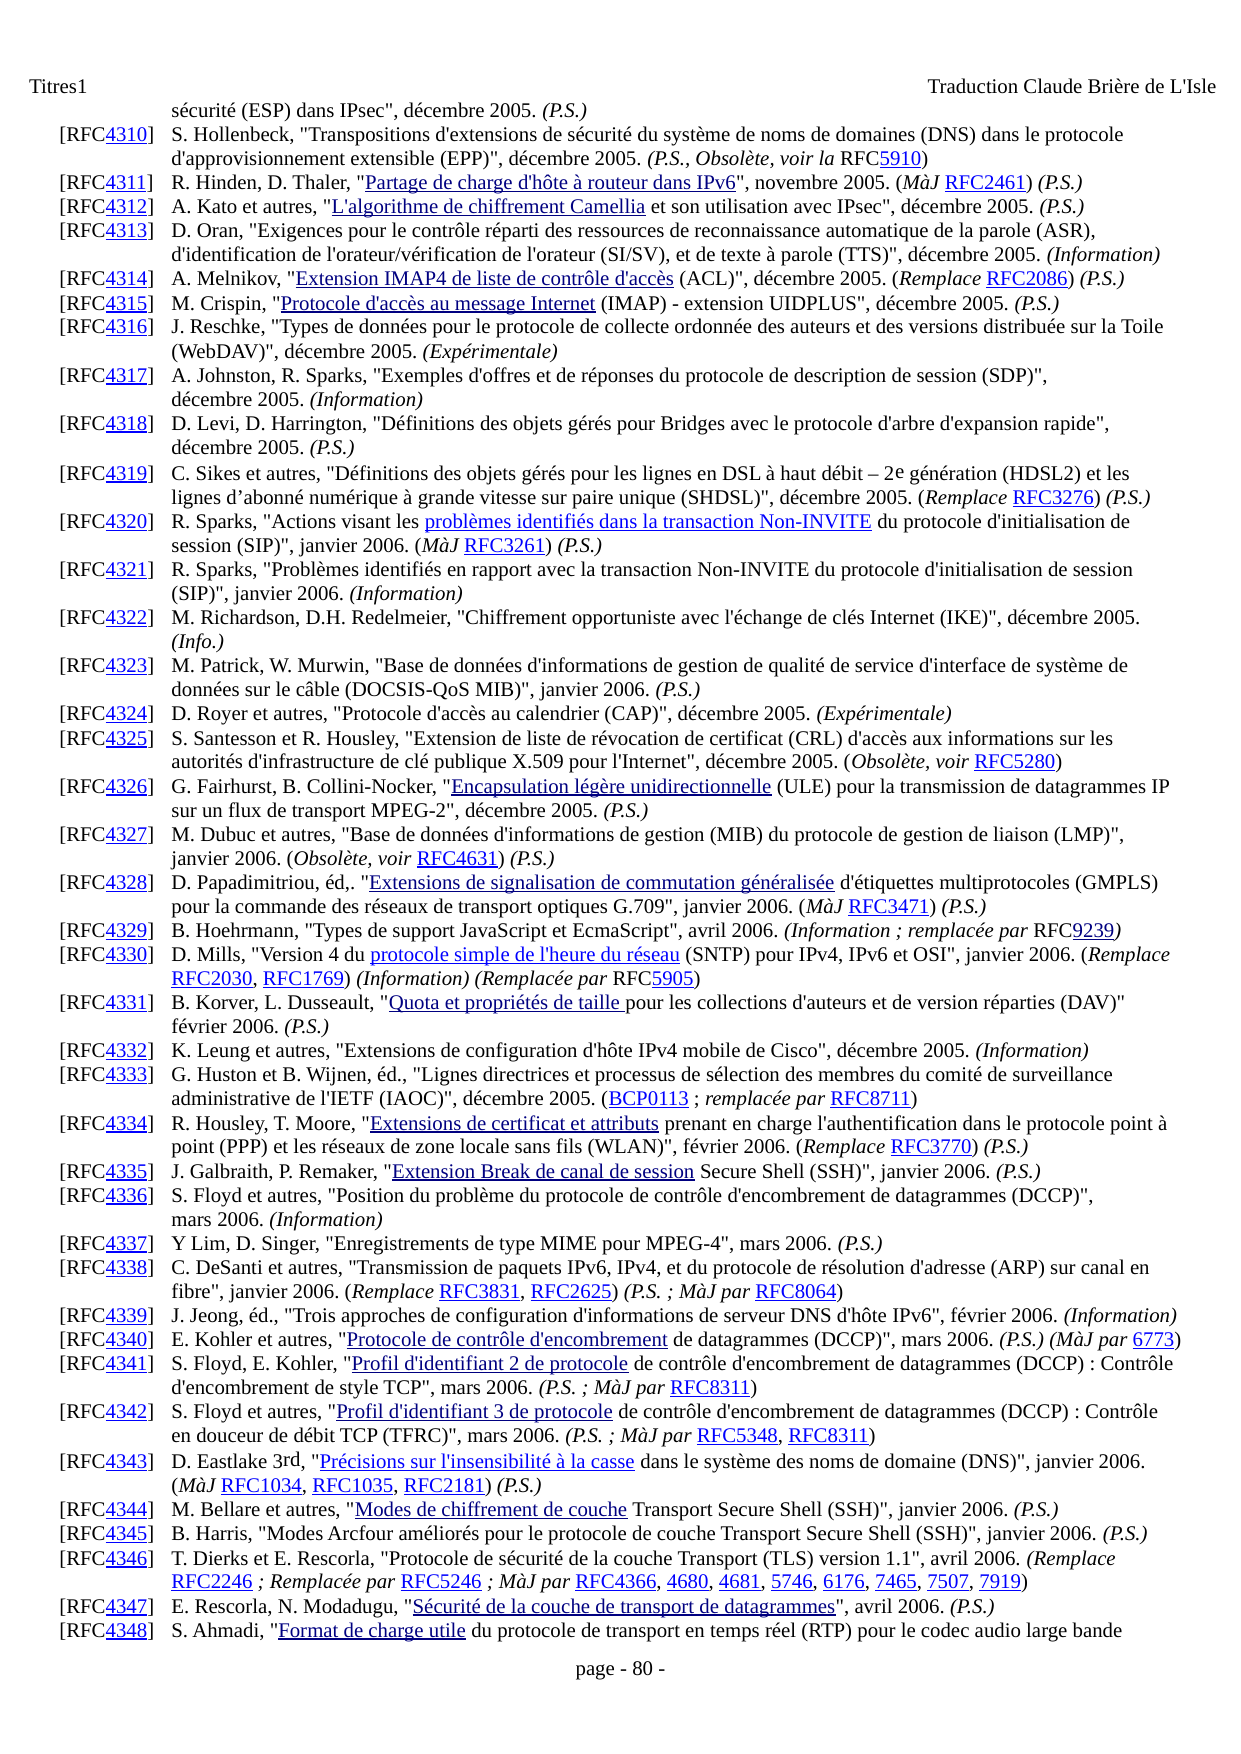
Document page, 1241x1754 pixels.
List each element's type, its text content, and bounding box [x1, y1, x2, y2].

text [RFC4323] M. Patrick, W. Murwin, "Base de données d'informations de gestion de qualité de service d'interface de système de données sur le câble (DOCSIS-QoS MIB)", janvier 2006. (P.S.) [59, 653, 1181, 701]
text [RFC4338] C. DeSanti et autres, "Transmission de paquets IPv6, IPv4, et du protocole de résolution d'adresse (ARP) sur canal en fibre", janvier 2006. (Remplace RFC3831, RFC2625) (P.S. ; MàJ par RFC8064) [59, 1255, 1181, 1303]
text [RFC4344] M. Bellare et autres, "Modes de chiffrement de couche Transport Secure Shell (SSH)", janvier 2006. (P.S.) [59, 1497, 1181, 1521]
text [RFC4334] R. Housley, T. Moore, "Extensions de certificat et attributs prenant en charge l'authentification dans le protocole point à point (PPP) et les réseaux de zone locale sans fils (WLAN)", février 2006. (Remplace RFC3770) (P.S.) [59, 1110, 1181, 1158]
text [RFC4324] D. Royer et autres, "Protocole d'accès au calendrier (CAP)", décembre 2005. (Expérimentale) [59, 701, 1181, 725]
text [RFC4325] S. Santesson et R. Housley, "Extension de liste de révocation de certificat (CRL) d'accès aux informations sur les autorités d'infrastructure de clé publique X.509 pour l'Internet", décembre 2005. (Obsolète, voir RFC5280) [59, 725, 1181, 773]
text [RFC4337] Y Lim, D. Singer, "Enregistrements de type MIME pour MPEG-4", mars 2006. (P.S.) [59, 1231, 1181, 1255]
text [RFC4330] D. Mills, "Version 4 du protocole simple de l'heure du réseau (SNTP) pour IPv4, IPv6 et OSI", janvier 2006. (Remplace RFC2030, RFC1769) (Information) (Remplacée par RFC5905) [59, 942, 1181, 990]
text [RFC4340] E. Kohler et autres, "Protocole de contrôle d'encombrement de datagrammes (DCCP)", mars 2006. (P.S.) (MàJ par 6773) [59, 1327, 1181, 1351]
text [RFC4310] S. Hollenbeck, "Transpositions d'extensions de sécurité du système de noms de domaines (DNS) dans le protocole d'approvisionnement extensible (EPP)", décembre 2005. (P.S., Obsolète, voir la RFC5910) [59, 122, 1181, 170]
text [RFC4347] E. Rescorla, N. Modadugu, "Sécurité de la couche de transport de datagrammes", avril 2006. (P.S.) [59, 1593, 1181, 1618]
text [RFC4316] J. Reschke, "Types de données pour le protocole de collecte ordonnée des auteurs et des versions distribuée sur la Toile (WebDAV)", décembre 2005. (Expérimentale) [59, 314, 1181, 363]
text [RFC4315] M. Crispin, "Protocole d'accès au message Internet (IMAP) - extension UIDPLUS", décembre 2005. (P.S.) [59, 290, 1181, 314]
text [RFC4339] J. Jeong, éd., "Trois approches de configuration d'informations de serveur DNS d'hôte IPv6", février 2006. (Information) [59, 1303, 1181, 1327]
text [RFC4314] A. Melnikov, "Extension IMAP4 de liste de contrôle d'accès (ACL)", décembre 2005. (Remplace RFC2086) (P.S.) [59, 266, 1181, 290]
text [RFC4319] C. Sikes et autres, "Définitions des objets gérés pour les lignes en DSL à haut débit – 2e génération (HDSL2) et les lignes d’abonné numérique à grande vitesse sur paire unique (SHDSL)", décembre 2005. (Remplace RFC3276) (P.S.) [59, 459, 1181, 509]
text [RFC4327] M. Dubuc et autres, "Base de données d'informations de gestion (MIB) du protocole de gestion de liaison (LMP)", janvier 2006. (Obsolète, voir RFC4631) (P.S.) [59, 822, 1181, 870]
text [RFC4341] S. Floyd, E. Kohler, "Profil d'identifiant 2 de protocole de contrôle d'encombrement de datagrammes (DCCP) : Contrôle d'encombrement de style TCP", mars 2006. (P.S. ; MàJ par RFC8311) [59, 1351, 1181, 1399]
text [RFC4329] B. Hoehrmann, "Types de support JavaScript et EcmaScript", avril 2006. (Information ; remplacée par RFC9239) [59, 918, 1181, 942]
text [RFC4311] R. Hinden, D. Thaler, "Partage de charge d'hôte à routeur dans IPv6", novembre 2005. (MàJ RFC2461) (P.S.) [59, 170, 1181, 194]
text [RFC4342] S. Floyd et autres, "Profil d'identifiant 3 de protocole de contrôle d'encombrement de datagrammes (DCCP) : Contrôle en douceur de débit TCP (TFRC)", mars 2006. (P.S. ; MàJ par RFC5348, RFC8311) [59, 1399, 1181, 1447]
text [RFC4335] J. Galbraith, P. Remaker, "Extension Break de canal de session Secure Shell (SSH)", janvier 2006. (P.S.) [59, 1158, 1181, 1183]
text [RFC4318] D. Levi, D. Harrington, "Définitions des objets gérés pour Bridges avec le protocole d'arbre d'expansion rapide", décembre 2005. (P.S.) [59, 411, 1181, 459]
text [RFC4321] R. Sparks, "Problèmes identifiés en rapport avec la transaction Non-INVITE du protocole d'initialisation de session (SIP)", janvier 2006. (Information) [59, 557, 1181, 605]
text [RFC4345] B. Harris, "Modes Arcfour améliorés pour le protocole de couche Transport Secure Shell (SSH)", janvier 2006. (P.S.) [59, 1521, 1181, 1545]
text [RFC4332] K. Leung et autres, "Extensions de configuration d'hôte IPv4 mobile de Cisco", décembre 2005. (Information) [59, 1038, 1181, 1062]
text [RFC4320] R. Sparks, "Actions visant les problèmes identifiés dans la transaction Non-INVITE du protocole d'initialisation de session (SIP)", janvier 2006. (MàJ RFC3261) (P.S.) [59, 509, 1181, 557]
text [RFC4348] S. Ahmadi, "Format de charge utile du protocole de transport en temps réel (RTP) pour le codec audio large bande [59, 1618, 1181, 1642]
text [RFC4346] T. Dierks et E. Rescorla, "Protocole de sécurité de la couche Transport (TLS) version 1.1", avril 2006. (Remplace RFC2246 ; Remplacée par RFC5246 ; MàJ par RFC4366, 4680, 4681, 5746, 6176, 7465, 7507, 7919) [59, 1545, 1181, 1593]
text [RFC4326] G. Fairhurst, B. Collini-Nocker, "Encapsulation légère unidirectionnelle (ULE) pour la transmission de datagrammes IP sur un flux de transport MPEG-2", décembre 2005. (P.S.) [59, 773, 1181, 822]
text [RFC4322] M. Richardson, D.H. Redelmeier, "Chiffrement opportuniste avec l'échange de clés Internet (IKE)", décembre 2005. (Info.) [59, 605, 1181, 653]
text [RFC4317] A. Johnston, R. Sparks, "Exemples d'offres et de réponses du protocole de description de session (SDP)", décembre 2005. (Information) [59, 363, 1181, 411]
text [RFC4336] S. Floyd et autres, "Position du problème du protocole de contrôle d'encombrement de datagrammes (DCCP)", mars 2006. (Information) [59, 1183, 1181, 1231]
text [RFC4312] A. Kato et autres, "L'algorithme de chiffrement Camellia et son utilisation avec IPsec", décembre 2005. (P.S.) [59, 194, 1181, 218]
text [RFC4343] D. Eastlake 3rd, "Précisions sur l'insensibilité à la casse dans le système des noms de domaine (DNS)", janvier 2006. (MàJ RFC1034, RFC1035, RFC2181) (P.S.) [59, 1447, 1181, 1497]
text [RFC4333] G. Huston et B. Wijnen, éd., "Lignes directrices et processus de sélection des membres du comité de surveillance administrative de l'IETF (IAOC)", décembre 2005. (BCP0113 ; remplacée par RFC8711) [59, 1062, 1181, 1110]
text sécurité (ESP) dans IPsec", décembre 2005. (P.S.) [59, 98, 1181, 122]
text [RFC4331] B. Korver, L. Dusseault, "Quota et propriétés de taille pour les collections d'auteurs et de version réparties (DAV)" février 2006. (P.S.) [59, 990, 1181, 1038]
text [RFC4313] D. Oran, "Exigences pour le contrôle réparti des ressources de reconnaissance automatique de la parole (ASR), d'identification de l'orateur/vérification de l'orateur (SI/SV), et de texte à parole (TTS)", décembre 2005. (Information) [59, 218, 1181, 266]
text [RFC4328] D. Papadimitriou, éd,. "Extensions de signalisation de commutation généralisée d'étiquettes multiprotocoles (GMPLS) pour la commande des réseaux de transport optiques G.709", janvier 2006. (MàJ RFC3471) (P.S.) [59, 870, 1181, 918]
